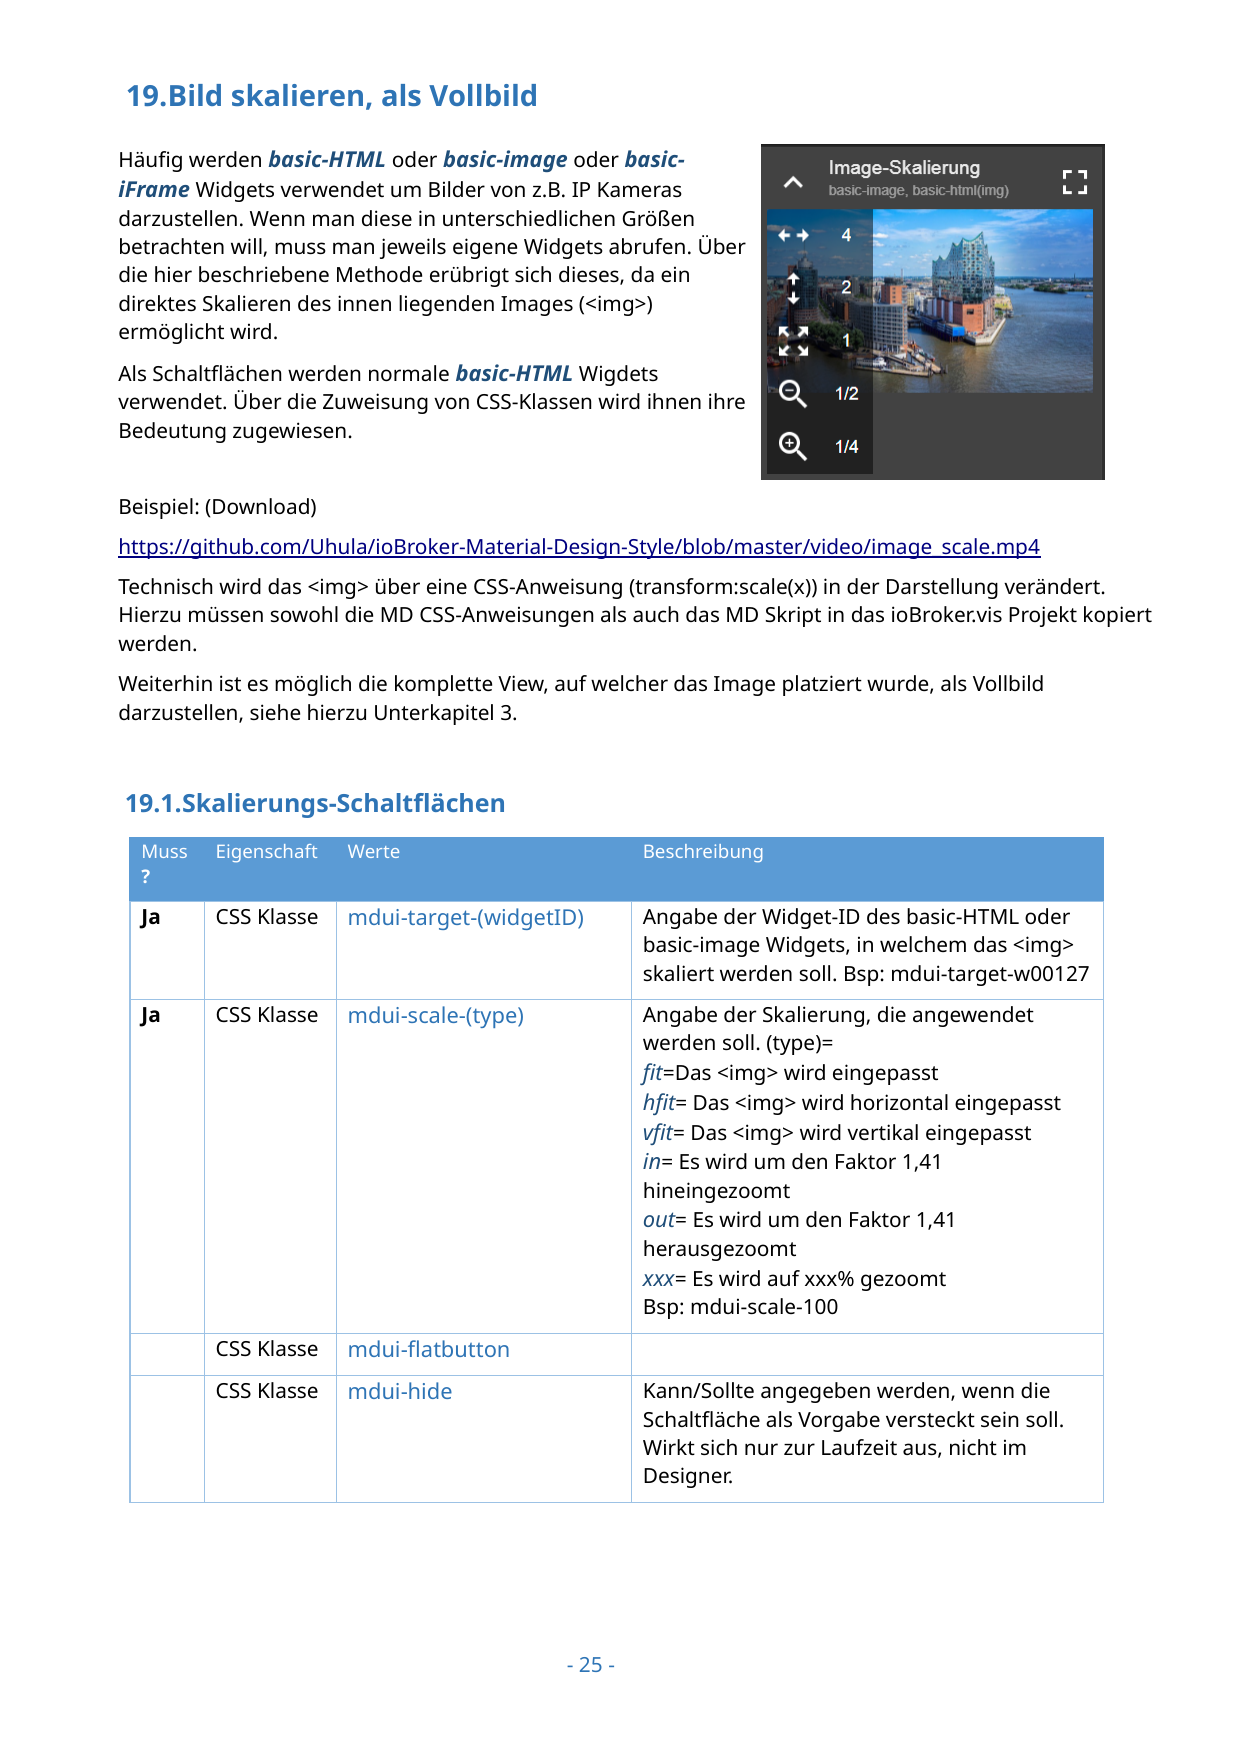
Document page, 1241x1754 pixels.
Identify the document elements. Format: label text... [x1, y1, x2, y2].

text Weiterhin ist es möglich die komplette View, auf welcher das Image platziert wurde, als Vollbild darzustellen, siehe hierzu Unterkapitel 3. [118, 669, 1169, 726]
table_cell mdui-target-(widgetID) [337, 902, 631, 999]
table_cell Angabe der Skalierung, die angewendet werden soll. (type)= fit=Das <img> wird eingepasst hfit= Das <img> wird horizontal eingepasst vfit= Das <img> wird vertikal eingepasst in= Es wird um den Faktor 1,41 hineingezoomt out= Es wird um den Faktor 1,41 herausgezoomt xxx= Es wird auf xxx% gezoomt Bsp: mdui-scale-100 [632, 1000, 1103, 1333]
table_cell [131, 1376, 204, 1502]
table_header Eigenschaft [204, 838, 336, 901]
text Technisch wird das <img> über eine CSS-Anweisung (transform:scale(x)) in der Darstellung verändert. Hierzu müssen sowohl die MD CSS-Anweisungen als auch das MD Skript in das ioBroker.vis Projekt kopiert werden. [118, 572, 1169, 657]
table_cell [131, 1334, 204, 1375]
subtitle Skalierungs-Schaltflächen [118, 785, 1169, 819]
table_cell CSS Klasse [205, 902, 336, 999]
text Beispiel: (Download) [118, 492, 1169, 520]
table_cell Kann/Sollte angegeben werden, wenn die Schaltfläche als Vorgabe versteckt sein soll. Wirkt sich nur zur Laufzeit aus, nicht im Designer. [632, 1376, 1103, 1502]
table_cell mdui-scale-(type) [337, 1000, 631, 1333]
table_header Beschreibung [631, 838, 1103, 901]
table_cell CSS Klasse [205, 1376, 336, 1502]
table_cell Ja [131, 1000, 204, 1333]
table_cell Ja [131, 902, 204, 999]
table_cell CSS Klasse [205, 1000, 336, 1333]
table_header Werte [336, 838, 631, 901]
table_cell CSS Klasse [205, 1334, 336, 1375]
table_header [756, 144, 1123, 492]
table_cell Angabe der Widget-ID des basic-HTML oder basic-image Widgets, in welchem das <img> skaliert werden soll. Bsp: mdui-target-w00127 [632, 902, 1103, 999]
picture [761, 144, 1105, 480]
table_cell mdui-flatbutton [337, 1334, 631, 1375]
text https://github.com/Uhula/ioBroker-Material-Design-Style/blob/master/video/image_scale.mp4 [118, 532, 1169, 560]
table_header Muss? [131, 838, 204, 901]
table_header Häufig werden basic-HTML oder basic-image oder basic-iFrame Widgets verwendet um Bilder von z.B. IP Kameras darzustellen. Wenn man diese in unterschiedlichen Größen betrachten will, muss man jeweils eigene Widgets abrufen. Über die hier beschriebene Methode erübrigt sich dieses, da ein direktes Skalieren des innen liegenden Images (<img>) ermöglicht wird. Als Schaltflächen werden normale basic-HTML Wigdets verwendet. Über die Zuweisung von CSS-Klassen wird ihnen ihre Bedeutung zugewiesen. [118, 144, 756, 492]
table_cell mdui-hide [337, 1376, 631, 1502]
table_cell [632, 1334, 1103, 1375]
subtitle Bild skalieren, als Vollbild [118, 75, 1169, 115]
